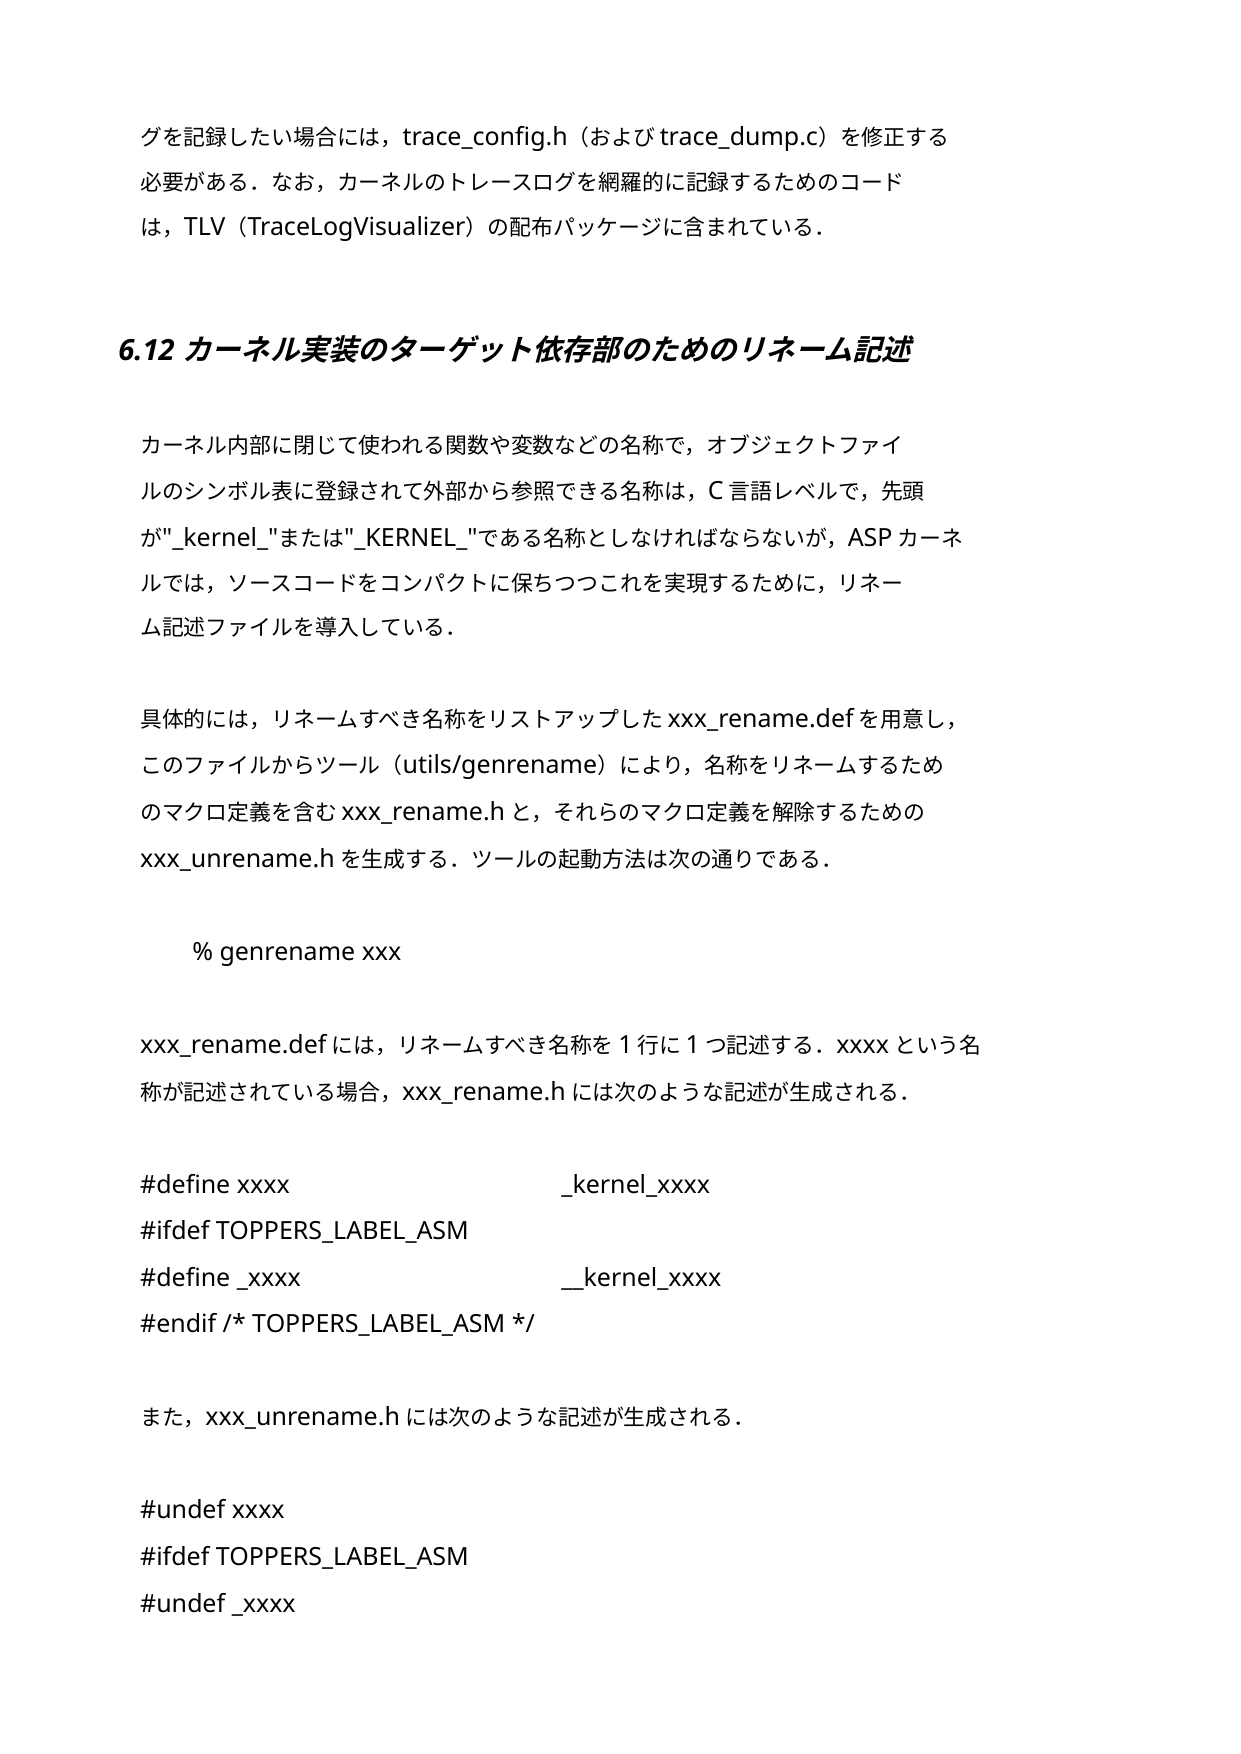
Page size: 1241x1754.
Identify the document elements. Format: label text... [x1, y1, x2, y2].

text が"_kernel_"または"_KERNEL_"である名称としなければならないが，ASPカーネ [118, 519, 1122, 553]
text 称が記述されている場合，xxx_rename.hには次のような記述が生成される． [118, 1073, 1122, 1107]
text カーネル内部に閉じて使われる関数や変数などの名称で，オブジェクトファイ [118, 428, 1122, 460]
text このファイルからツール（utils/genrename）により，名称をリネームするため [118, 747, 1122, 781]
subtitle 6.12 カーネル実装のターゲット依存部のためのリネーム記述 [118, 327, 1122, 369]
text グを記録したい場合には，trace_config.h（およびtrace_dump.c）を修正する [118, 118, 1122, 152]
text % genrename xxx [118, 933, 1122, 967]
text #define xxxx _kernel_xxxx [118, 1166, 1122, 1200]
text 必要がある．なお，カーネルのトレースログを網羅的に記録するためのコード [118, 165, 1122, 196]
text ム記述ファイルを導入している． [118, 610, 1122, 642]
text #undef xxxx [118, 1492, 1122, 1526]
text は，TLV（TraceLogVisualizer）の配布パッケージに含まれている． [118, 209, 1122, 243]
text #undef _xxxx [118, 1585, 1122, 1619]
text #endif /* TOPPERS_LABEL_ASM */ [118, 1306, 1122, 1340]
text ルのシンボル表に登録されて外部から参照できる名称は，C言語レベルで，先頭 [118, 473, 1122, 507]
text のマクロ定義を含むxxx_rename.hと，それらのマクロ定義を解除するための [118, 794, 1122, 828]
text また，xxx_unrename.hには次のような記述が生成される． [118, 1399, 1122, 1433]
text xxx_unrename.hを生成する．ツールの起動方法は次の通りである． [118, 840, 1122, 874]
text #ifdef TOPPERS_LABEL_ASM [118, 1213, 1122, 1247]
text xxx_rename.defには，リネームすべき名称を1行に1つ記述する．xxxxという名 [118, 1027, 1122, 1061]
text #define _xxxx __kernel_xxxx [118, 1259, 1122, 1293]
text #ifdef TOPPERS_LABEL_ASM [118, 1539, 1122, 1573]
text 具体的には，リネームすべき名称をリストアップしたxxx_rename.defを用意し， [118, 701, 1122, 735]
text ルでは，ソースコードをコンパクトに保ちつつこれを実現するために，リネー [118, 566, 1122, 597]
